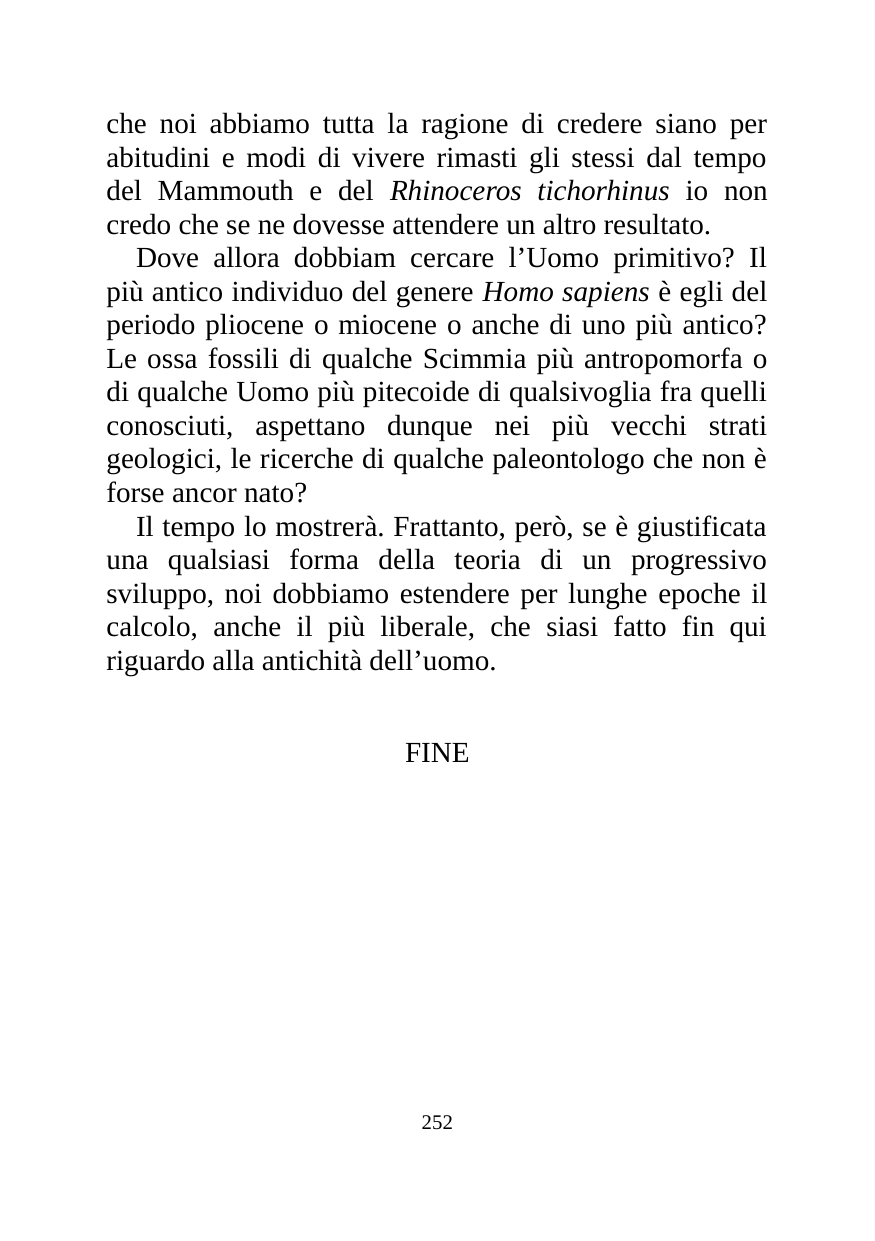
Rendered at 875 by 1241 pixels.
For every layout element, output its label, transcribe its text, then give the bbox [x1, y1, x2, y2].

text FINE [106, 736, 768, 769]
text che noi abbiamo tutta la ragione di credere siano per abitudini e modi di vivere rimasti gli stessi dal tempo del Mammouth e del Rhinoceros tichorhinus io non credo che se ne dovesse attendere un altro resultato. [106, 106, 768, 240]
text Dove allora dobbiam cercare l’Uomo primitivo? Il più antico individuo del genere Homo sapiens è egli del periodo pliocene o miocene o anche di uno più antico? Le ossa fossili di qualche Scimmia più antropomorfa o di qualche Uomo più pitecoide di qualsivoglia fra quelli conosciuti, aspettano dunque nei più vecchi strati geologici, le ricerche di qualche paleontologo che non è forse ancor nato? [106, 240, 768, 509]
text Il tempo lo mostrerà. Frattanto, però, se è giustificata una qualsiasi forma della teoria di un progressivo sviluppo, noi dobbiamo estendere per lunghe epoche il calcolo, anche il più liberale, che siasi fatto fin qui riguardo alla antichità dell’uomo. [106, 509, 768, 676]
